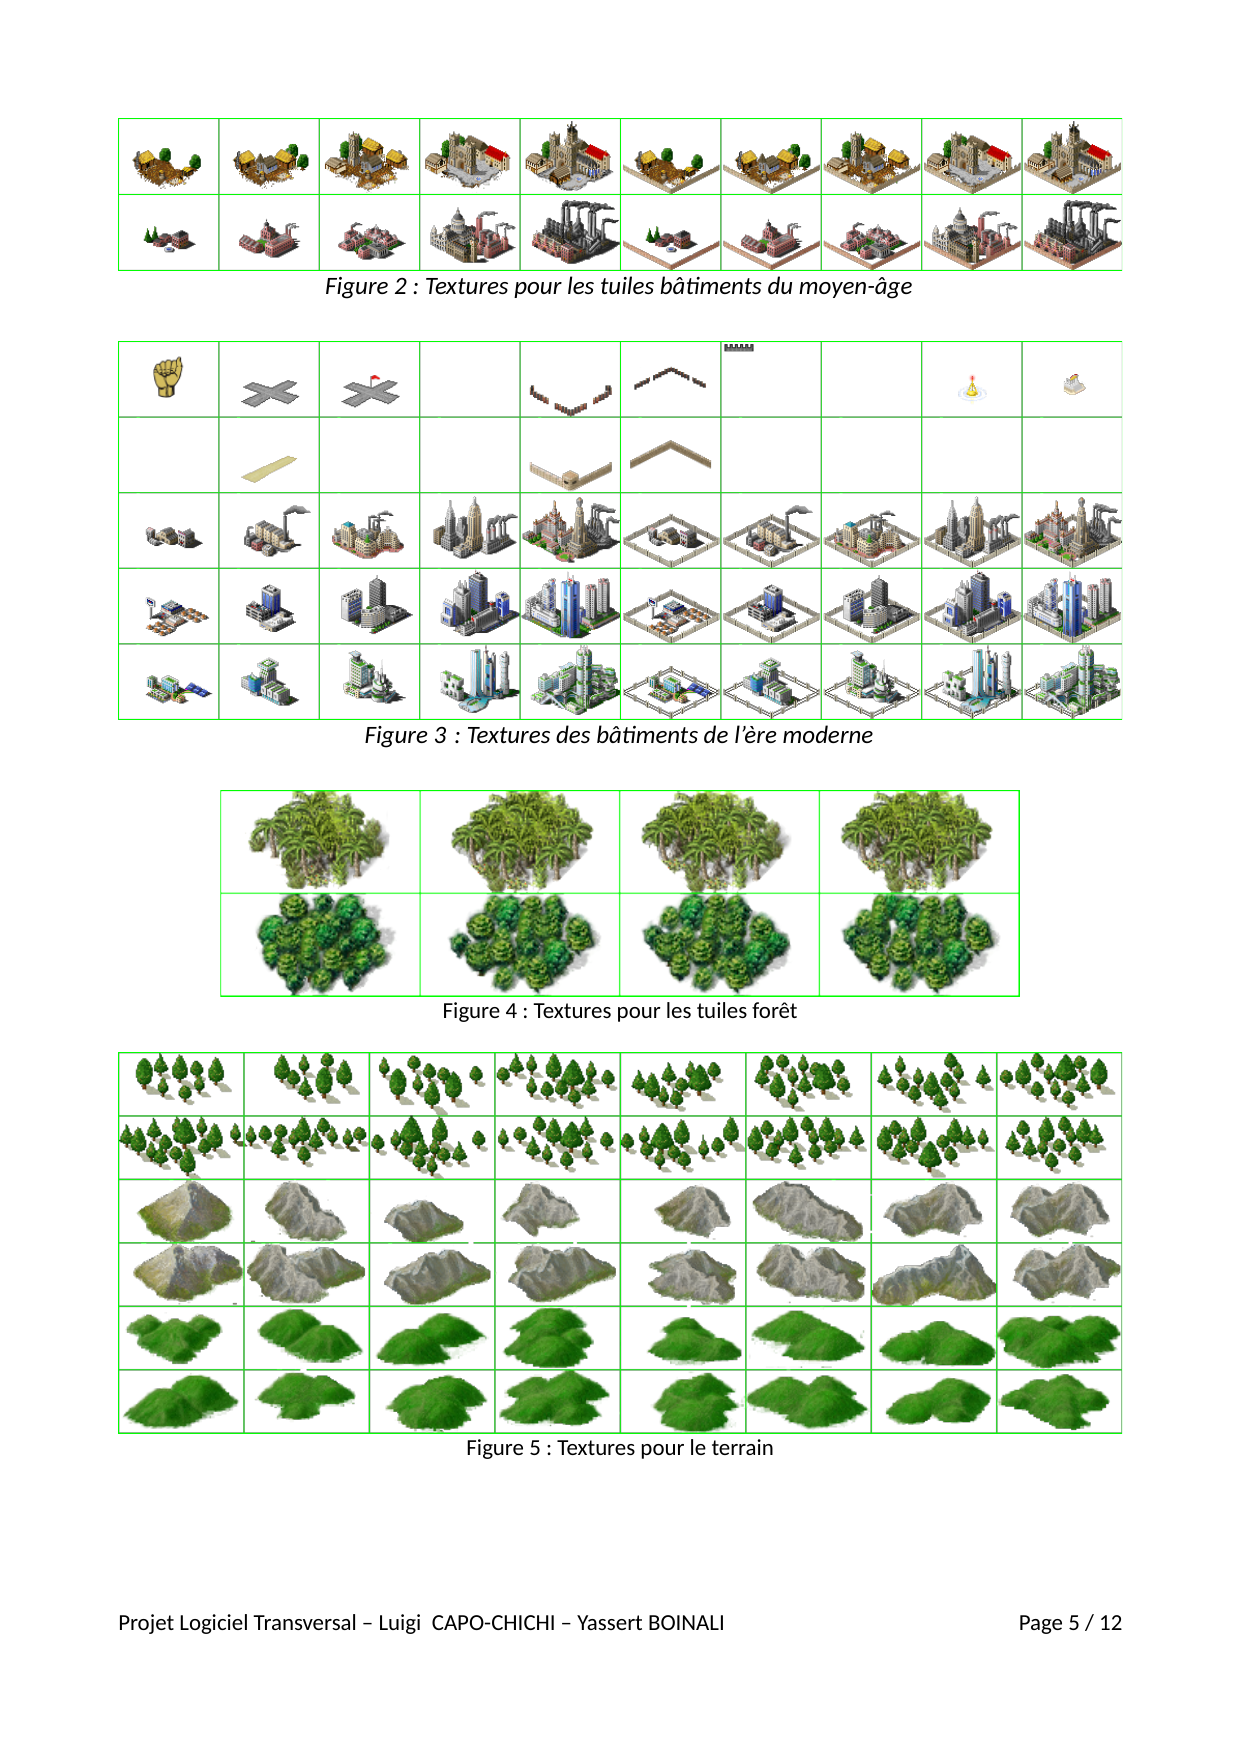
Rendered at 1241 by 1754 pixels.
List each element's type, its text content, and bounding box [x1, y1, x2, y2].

text Figure 4 : Textures pour les tuiles forêt [118, 997, 1122, 1024]
text Figure 2 : Textures pour les tuiles bâtiments du moyen-âge [118, 271, 1122, 301]
picture [118, 1052, 1123, 1434]
text Figure 5 : Textures pour le terrain [118, 1434, 1122, 1461]
picture [118, 341, 1123, 720]
picture [118, 118, 1123, 271]
picture [220, 790, 1020, 997]
text Figure 3 : Textures des bâtiments de l’ère moderne [118, 720, 1122, 750]
